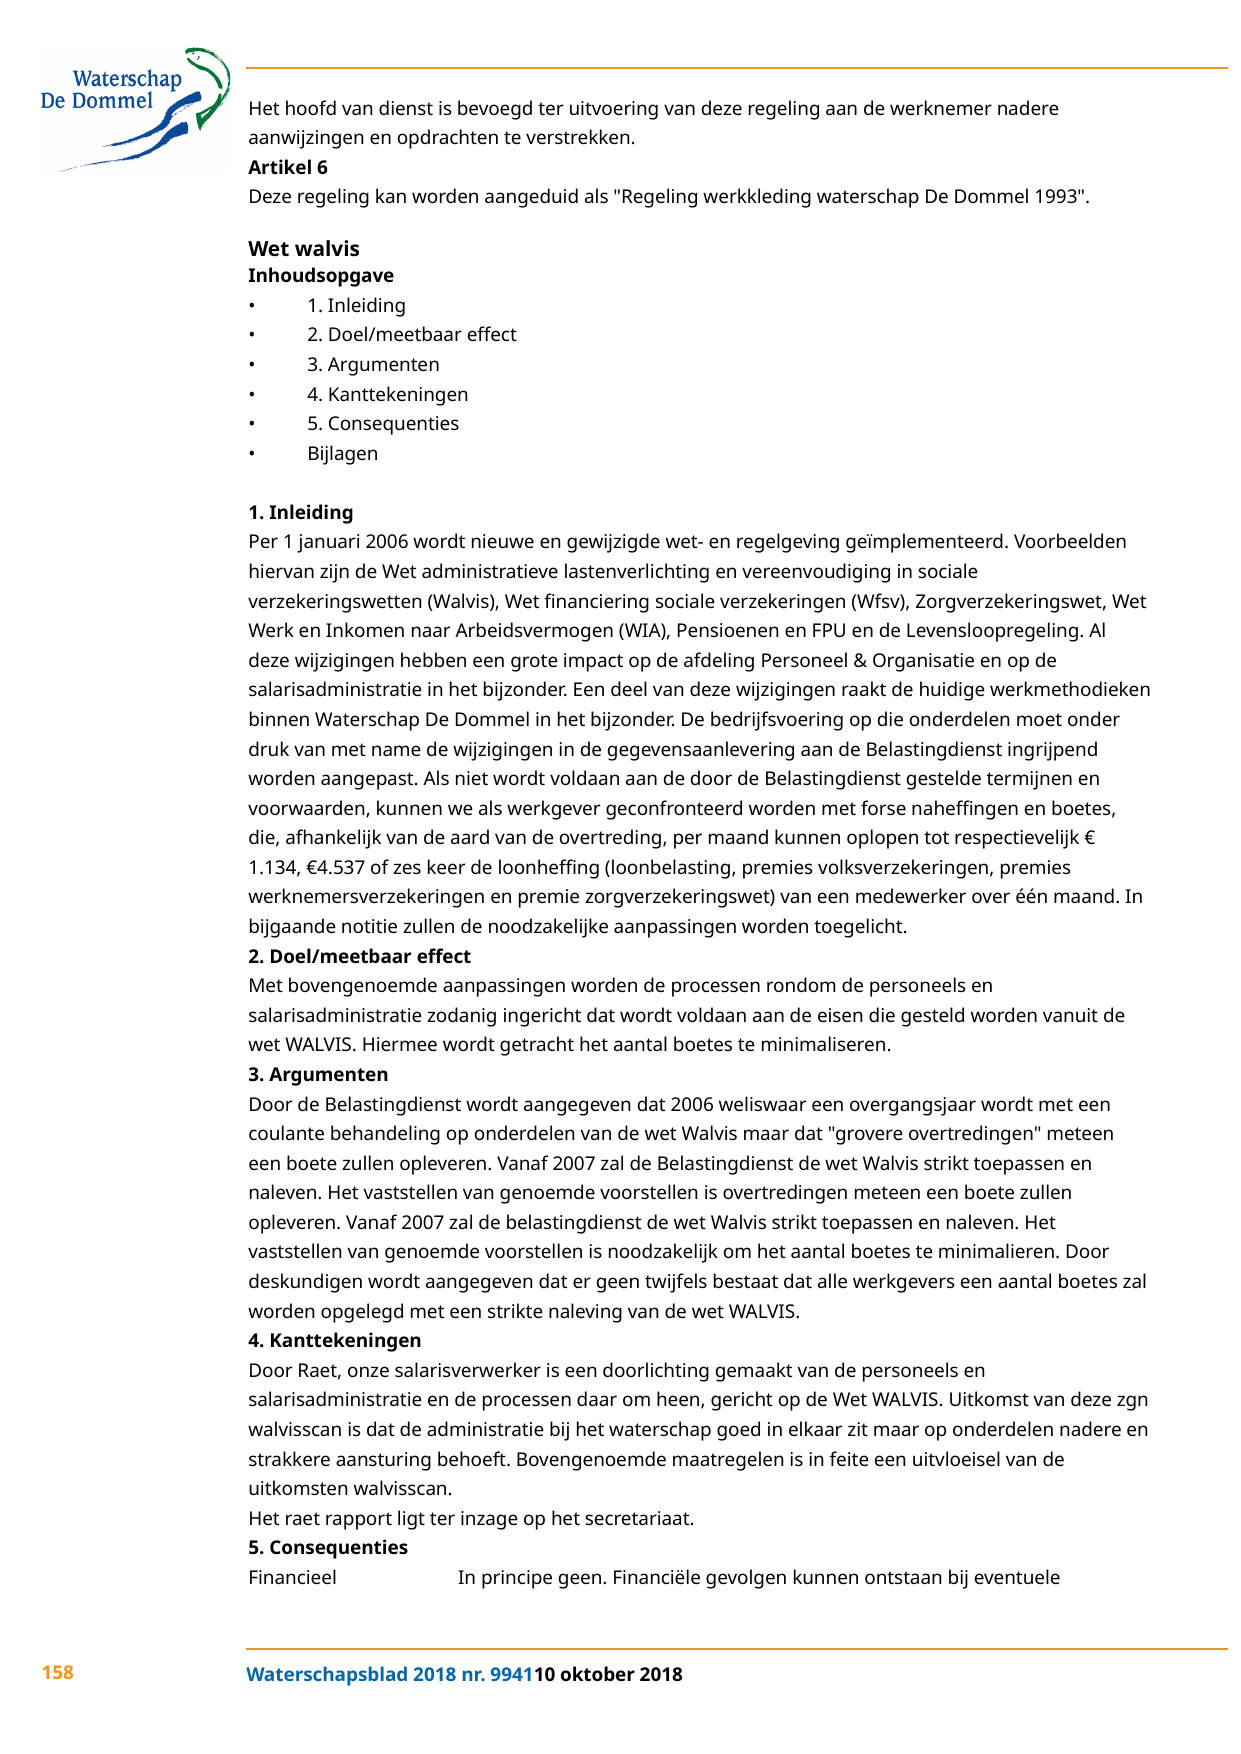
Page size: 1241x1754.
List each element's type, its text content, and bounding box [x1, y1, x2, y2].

text Door Raet, onze salarisverwerker is een doorlichting gemaakt van de personeels en salarisadministratie en de processen daar om heen, gericht op de Wet WALVIS. Uitkomst van deze zgn walvisscan is dat de administratie bij het waterschap goed in elkaar zit maar op onderdelen nadere en strakkere aansturing behoeft. Bovengenoemde maatregelen is in feite een uitvloeisel van de uitkomsten walvisscan. [248, 1357, 1152, 1501]
text Met bovengenoemde aanpassingen worden de processen rondom de personeels en salarisadministratie zodanig ingericht dat wordt voldaan aan de eisen die gesteld worden vanuit de wet WALVIS. Hiermee wordt getracht het aantal boetes te minimaliseren. [248, 972, 1152, 1057]
text 5. Consequenties [248, 1534, 1152, 1560]
text Inhoudsopgave [248, 262, 1152, 288]
picture [41, 47, 231, 172]
text 4. Kanttekeningen [248, 1327, 1152, 1353]
list 4. Kanttekeningen [248, 381, 1152, 406]
list 2. Doel/meetbaar effect [248, 322, 1152, 347]
table_header Financieel [248, 1564, 458, 1590]
text 1. Inleiding [248, 499, 1152, 525]
text Het raet rapport ligt ter inzage op het secretariaat. [248, 1505, 1152, 1531]
list 5. Consequenties [248, 410, 1152, 436]
text Per 1 januari 2006 wordt nieuwe en gewijzigde wet- en regelgeving geïmplementeerd. Voorbeelden hiervan zijn de Wet administratieve lastenverlichting en vereenvoudiging in sociale verzekeringswetten (Walvis), Wet financiering sociale verzekeringen (Wfsv), Zorgverzekeringswet, Wet Werk en Inkomen naar Arbeidsvermogen (WIA), Pensioenen en FPU en de Levensloopregeling. Al deze wijzigingen hebben een grote impact op de afdeling Personeel & Organisatie en op de salarisadministratie in het bijzonder. Een deel van deze wijzigingen raakt de huidige werkmethodieken binnen Waterschap De Dommel in het bijzonder. De bedrijfsvoering op die onderdelen moet onder druk van met name de wijzigingen in de gegevensaanlevering aan de Belastingdienst ingrijpend worden aangepast. Als niet wordt voldaan aan de door de Belastingdienst gestelde termijnen en voorwaarden, kunnen we als werkgever geconfronteerd worden met forse naheffingen en boetes, die, afhankelijk van de aard van de overtreding, per maand kunnen oplopen tot respectievelijk € 1.134, €4.537 of zes keer de loonheffing (loonbelasting, premies volksverzekeringen, premies werknemersverzekeringen en premie zorgverzekeringswet) van een medewerker over één maand. In bijgaande notitie zullen de noodzakelijke aanpassingen worden toegelicht. [248, 529, 1152, 939]
table_header In principe geen. Financiële gevolgen kunnen ontstaan bij eventuele [458, 1564, 1152, 1590]
text Deze regeling kan worden aangeduid als "Regeling werkkleding waterschap De Dommel 1993". [248, 183, 1152, 209]
list 3. Argumenten [248, 351, 1152, 377]
text 3. Argumenten [248, 1061, 1152, 1087]
list 1. Inleiding [248, 292, 1152, 318]
text Wet walvis [248, 234, 1152, 262]
text Artikel 6 [248, 154, 1152, 180]
text 2. Doel/meetbaar effect [248, 943, 1152, 968]
text Door de Belastingdienst wordt aangegeven dat 2006 weliswaar een overgangsjaar wordt met een coulante behandeling op onderdelen van de wet Walvis maar dat "grovere overtredingen" meteen een boete zullen opleveren. Vanaf 2007 zal de Belastingdienst de wet Walvis strikt toepassen en naleven. Het vaststellen van genoemde voorstellen is overtredingen meteen een boete zullen opleveren. Vanaf 2007 zal de belastingdienst de wet Walvis strikt toepassen en naleven. Het vaststellen van genoemde voorstellen is noodzakelijk om het aantal boetes te minimalieren. Door deskundigen wordt aangegeven dat er geen twijfels bestaat dat alle werkgevers een aantal boetes zal worden opgelegd met een strikte naleving van de wet WALVIS. [248, 1091, 1152, 1323]
list Bijlagen [248, 440, 1152, 466]
text Het hoofd van dienst is bevoegd ter uitvoering van deze regeling aan de werknemer nadere aanwijzingen en opdrachten te verstrekken. [248, 95, 1152, 150]
